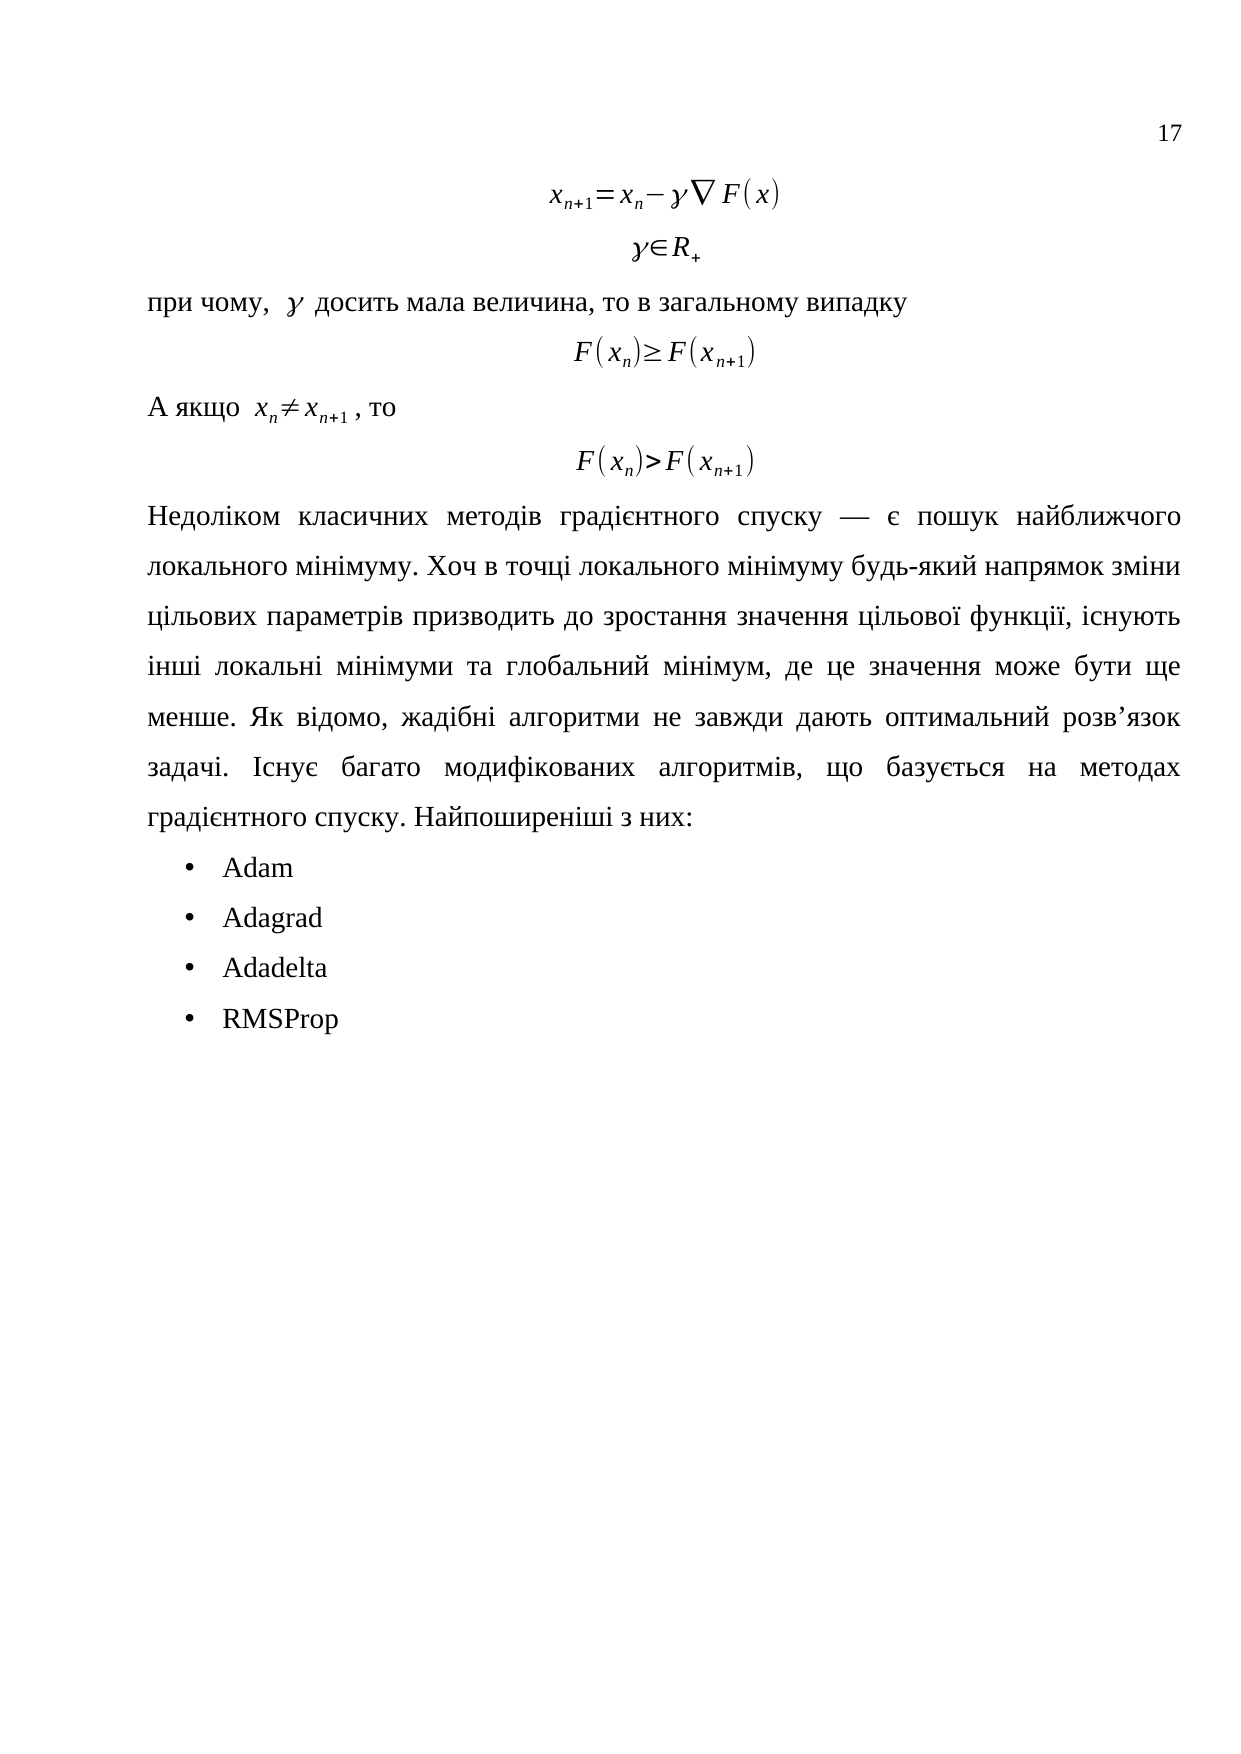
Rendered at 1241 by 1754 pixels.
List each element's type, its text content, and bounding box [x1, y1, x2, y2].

text А якщо , то [147, 389, 1182, 427]
list Adagrad [184, 900, 1182, 934]
list Adadelta [184, 951, 1182, 984]
list RMSProp [184, 1001, 1182, 1035]
text Недоліком класичних методів градієнтного спуску — є пошук найближчого локального мінімуму. Хоч в точці локального мінімуму будь-який напрямок зміни цільових параметрів призводить до зростання значення цільової функції, існують інші локальні мінімуми та глобальний мінімум, де це значення може бути ще менше. Як відомо, жадібні алгоритми не завжди дають оптимальний розв’язок задачі. Існує багато модифікованих алгоритмів, що базується на методах градієнтного спуску. Найпоширеніші з них: [147, 498, 1182, 833]
list Adam [184, 850, 1182, 883]
text при чому, досить мала величина, то в загальному випадку [147, 284, 1182, 318]
